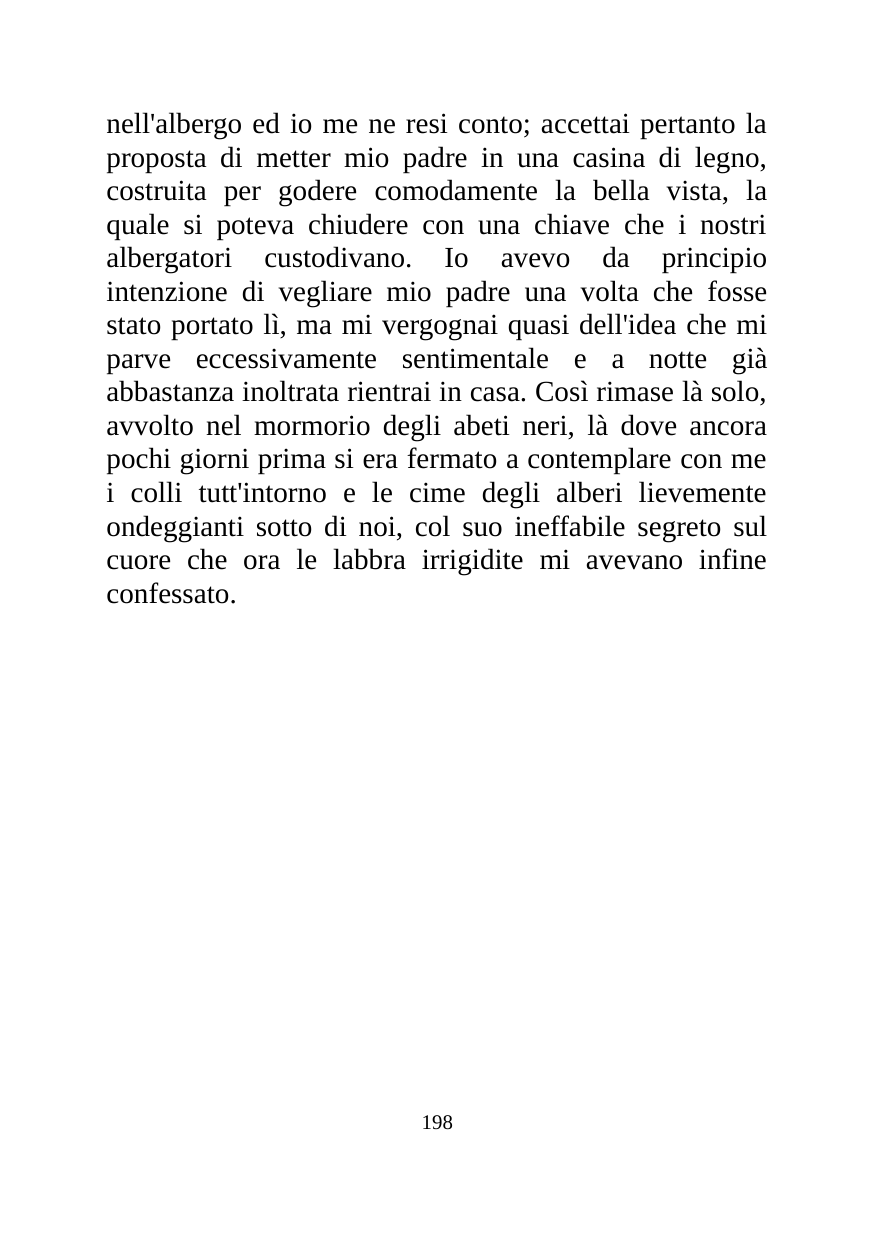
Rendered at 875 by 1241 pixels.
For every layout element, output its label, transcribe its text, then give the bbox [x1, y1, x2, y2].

text nell'albergo ed io me ne resi conto; accettai pertanto la proposta di metter mio padre in una casina di legno, costruita per godere comodamente la bella vista, la quale si poteva chiudere con una chiave che i nostri albergatori custodivano. Io avevo da principio intenzione di vegliare mio padre una volta che fosse stato portato lì, ma mi vergognai quasi dell'idea che mi parve eccessivamente sentimentale e a notte già abbastanza inoltrata rientrai in casa. Così rimase là solo, avvolto nel mormorio degli abeti neri, là dove ancora pochi giorni prima si era fermato a contemplare con me i colli tutt'intorno e le cime degli alberi lievemente ondeggianti sotto di noi, col suo ineffabile segreto sul cuore che ora le labbra irrigidite mi avevano infine confessato. [106, 106, 768, 609]
